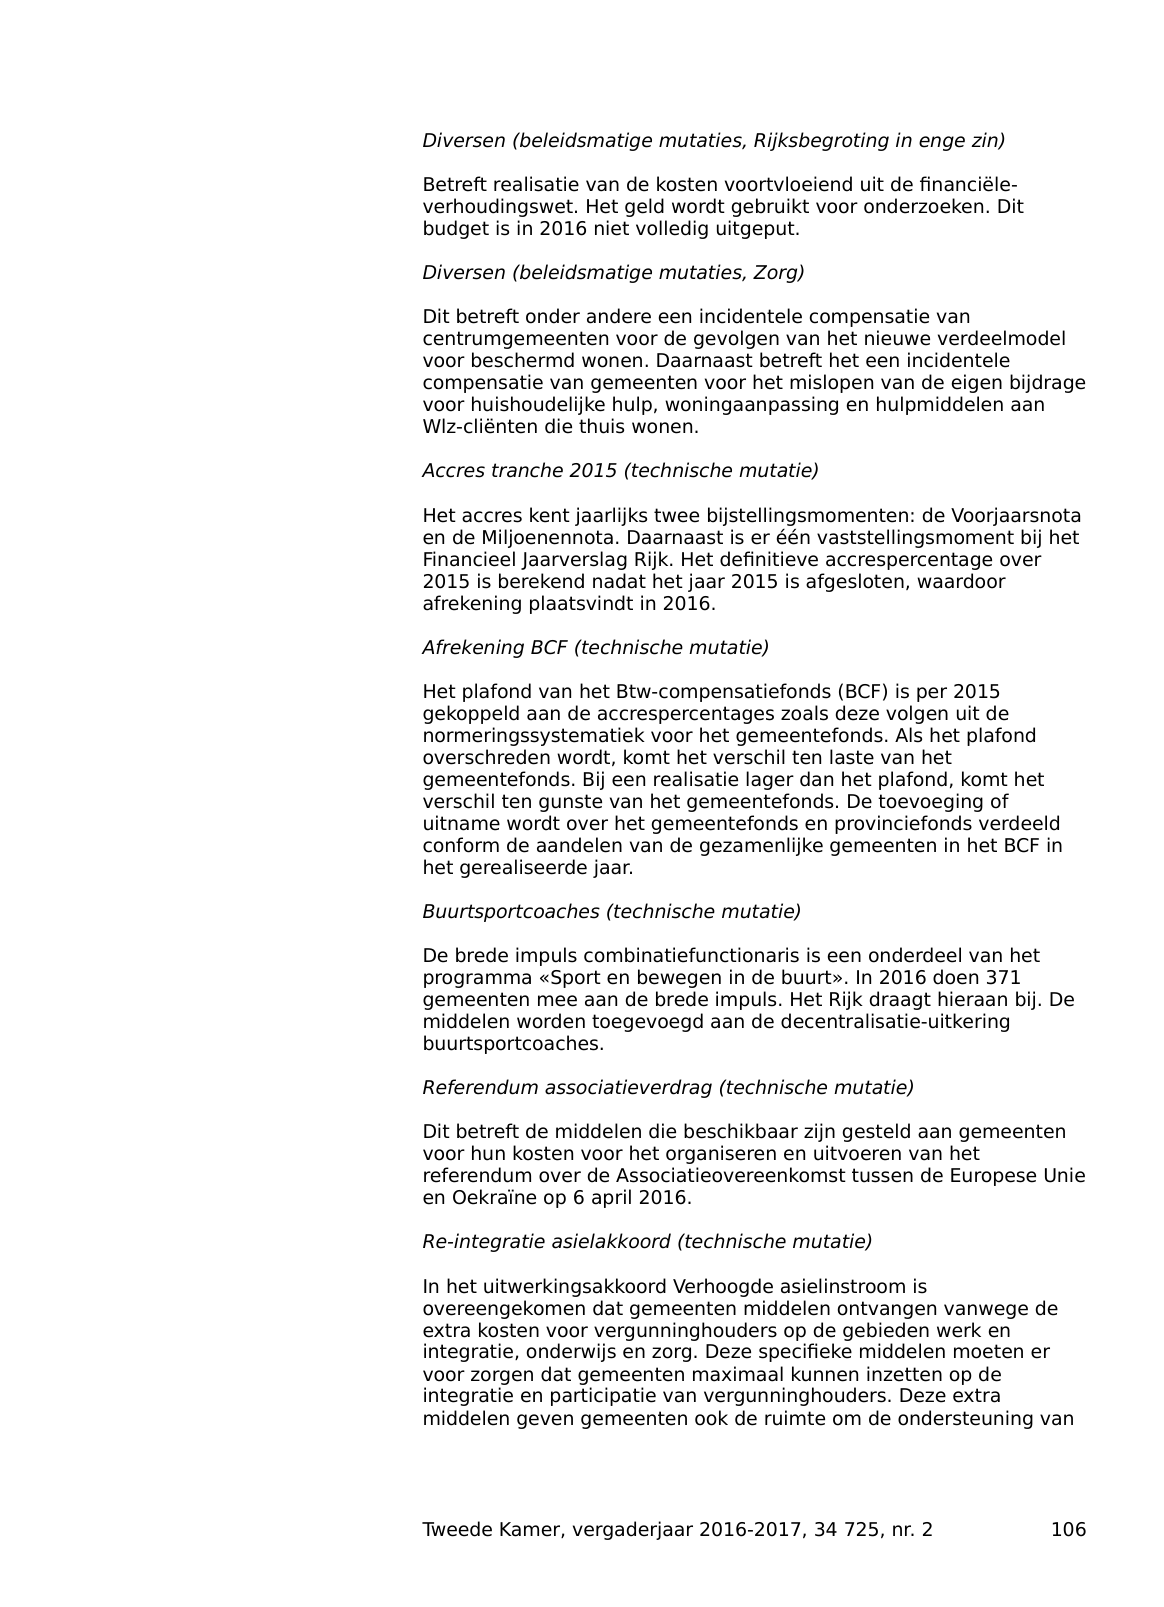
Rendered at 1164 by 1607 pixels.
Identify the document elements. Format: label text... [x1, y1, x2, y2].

text Betreft realisatie van de kosten voortvloeiend uit de financiële-verhoudingswet. Het geld wordt gebruikt voor onderzoeken. Dit budget is in 2016 niet volledig uitgeput. [422, 174, 1087, 240]
subtitle Buurtsportcoaches (technische mutatie) [422, 901, 1087, 923]
text Het accres kent jaarlijks twee bijstellingsmomenten: de Voorjaarsnota en de Miljoenennota. Daarnaast is er één vaststellingsmoment bij het Financieel Jaarverslag Rijk. Het definitieve accrespercentage over 2015 is berekend nadat het jaar 2015 is afgesloten, waardoor afrekening plaatsvindt in 2016. [422, 504, 1087, 614]
text In het uitwerkingsakkoord Verhoogde asielinstroom is overeengekomen dat gemeenten middelen ontvangen vanwege de extra kosten voor vergunninghouders op de gebieden werk en integratie, onderwijs en zorg. Deze specifieke middelen moeten er voor zorgen dat gemeenten maximaal kunnen inzetten op de integratie en participatie van vergunninghouders. Deze extra middelen geven gemeenten ook de ruimte om de ondersteuning van [422, 1276, 1087, 1429]
text Dit betreft de middelen die beschikbaar zijn gesteld aan gemeenten voor hun kosten voor het organiseren en uitvoeren van het referendum over de Associatieovereenkomst tussen de Europese Unie en Oekraïne op 6 april 2016. [422, 1121, 1087, 1209]
text Dit betreft onder andere een incidentele compensatie van centrumgemeenten voor de gevolgen van het nieuwe verdeelmodel voor beschermd wonen. Daarnaast betreft het een incidentele compensatie van gemeenten voor het mislopen van de eigen bijdrage voor huishoudelijke hulp, woningaanpassing en hulpmiddelen aan Wlz-cliënten die thuis wonen. [422, 306, 1087, 438]
subtitle Referendum associatieverdrag (technische mutatie) [422, 1077, 1087, 1099]
text De brede impuls combinatiefunctionaris is een onderdeel van het programma «Sport en bewegen in de buurt». In 2016 doen 371 gemeenten mee aan de brede impuls. Het Rijk draagt hieraan bij. De middelen worden toegevoegd aan de decentralisatie-uitkering buurtsportcoaches. [422, 945, 1087, 1055]
subtitle Diversen (beleidsmatige mutaties, Zorg) [422, 262, 1087, 284]
subtitle Accres tranche 2015 (technische mutatie) [422, 460, 1087, 482]
subtitle Re-integratie asielakkoord (technische mutatie) [422, 1231, 1087, 1253]
subtitle Diversen (beleidsmatige mutaties, Rijksbegroting in enge zin) [422, 130, 1087, 152]
subtitle Afrekening BCF (technische mutatie) [422, 637, 1087, 659]
text Het plafond van het Btw-compensatiefonds (BCF) is per 2015 gekoppeld aan de accrespercentages zoals deze volgen uit de normeringssystematiek voor het gemeentefonds. Als het plafond overschreden wordt, komt het verschil ten laste van het gemeentefonds. Bij een realisatie lager dan het plafond, komt het verschil ten gunste van het gemeentefonds. De toevoeging of uitname wordt over het gemeentefonds en provinciefonds verdeeld conform de aandelen van de gezamenlijke gemeenten in het BCF in het gerealiseerde jaar. [422, 681, 1087, 879]
